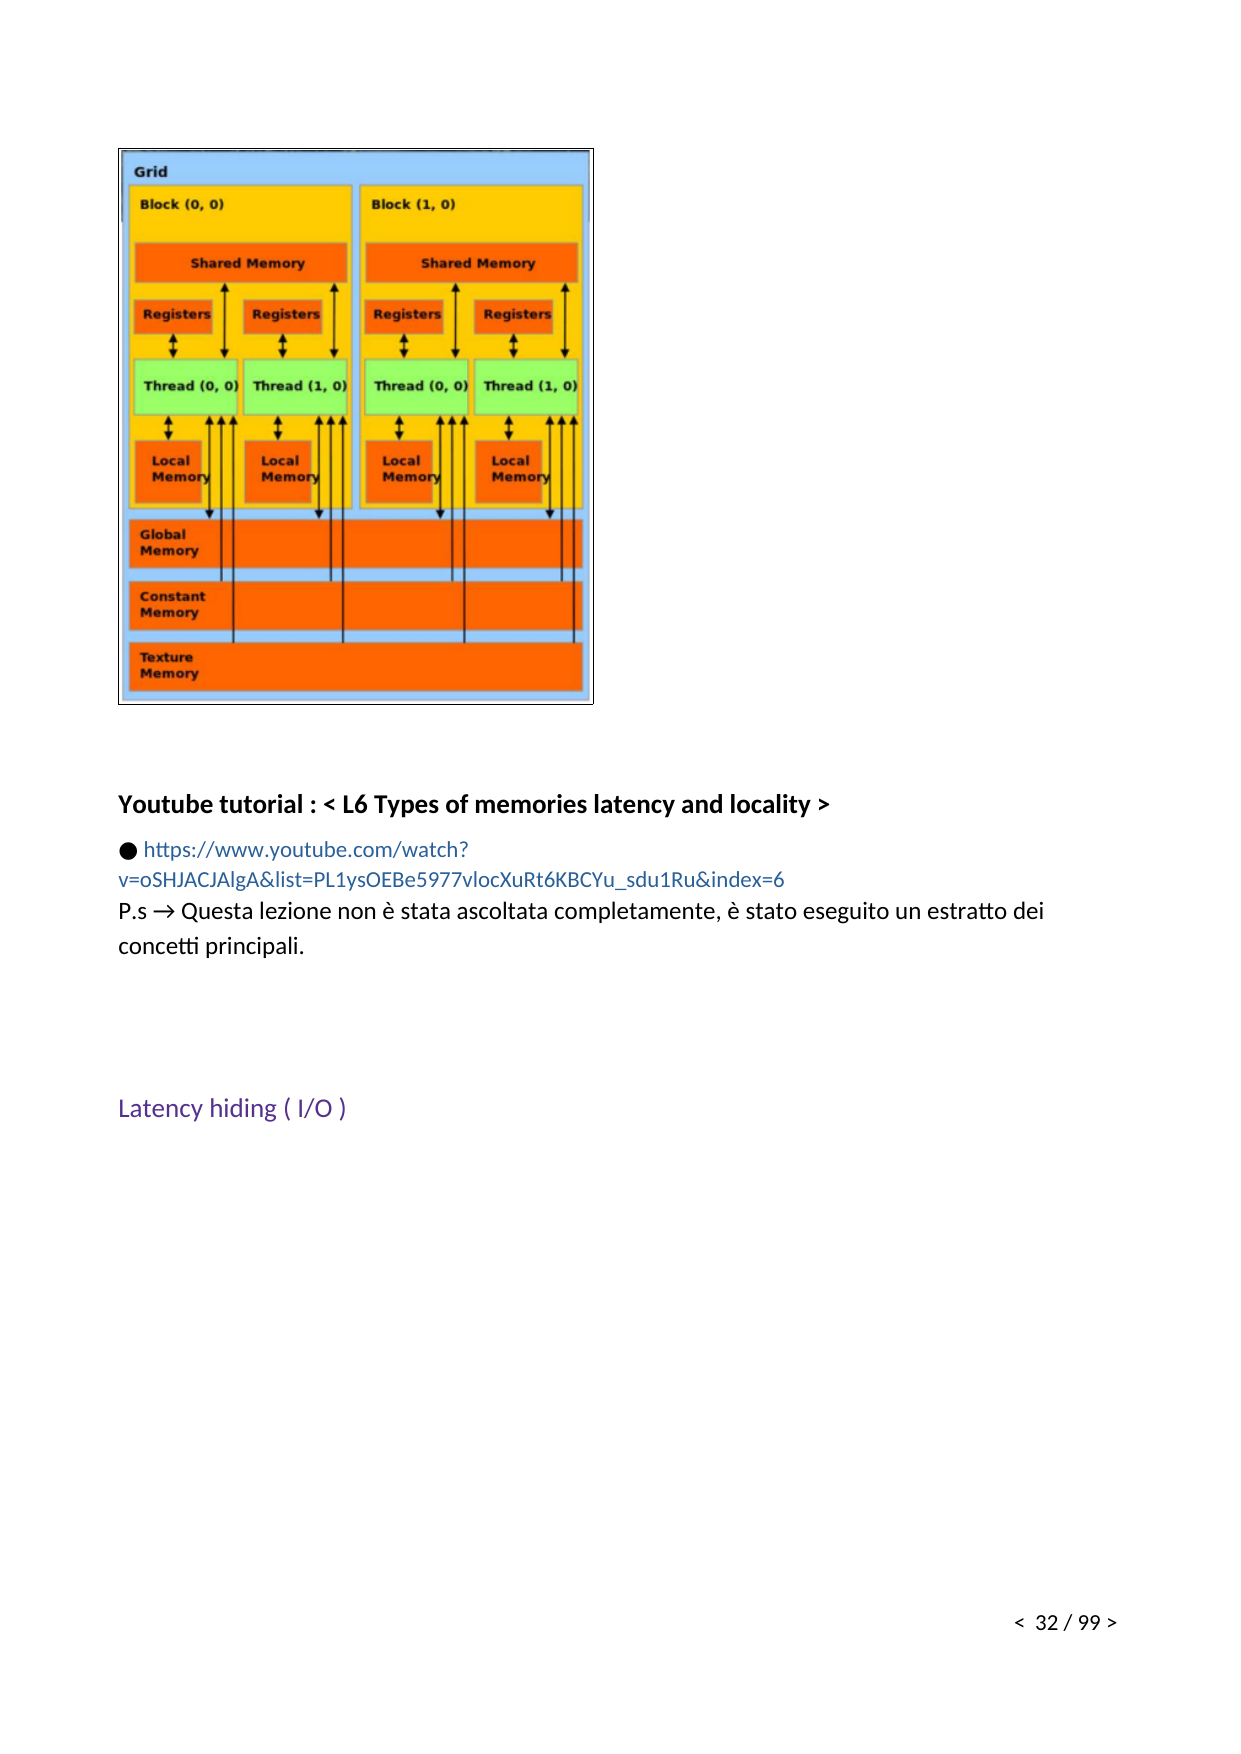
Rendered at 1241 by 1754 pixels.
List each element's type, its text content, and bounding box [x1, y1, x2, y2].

text P.s → Questa lezione non è stata ascoltata completamente, è stato eseguito un estratto dei concetti principali. [118, 895, 1122, 961]
picture [121, 150, 590, 702]
subtitle Youtube tutorial : < L6 Types of memories latency and locality > [118, 787, 1122, 820]
subtitle Latency hiding ( I/O ) [118, 1091, 1122, 1124]
text ● https://www.youtube.com/watch?v=oSHJACJAlgA&list=PL1ysOEBe5977vlocXuRt6KBCYu_sdu1Ru&index=6 [118, 835, 1122, 893]
